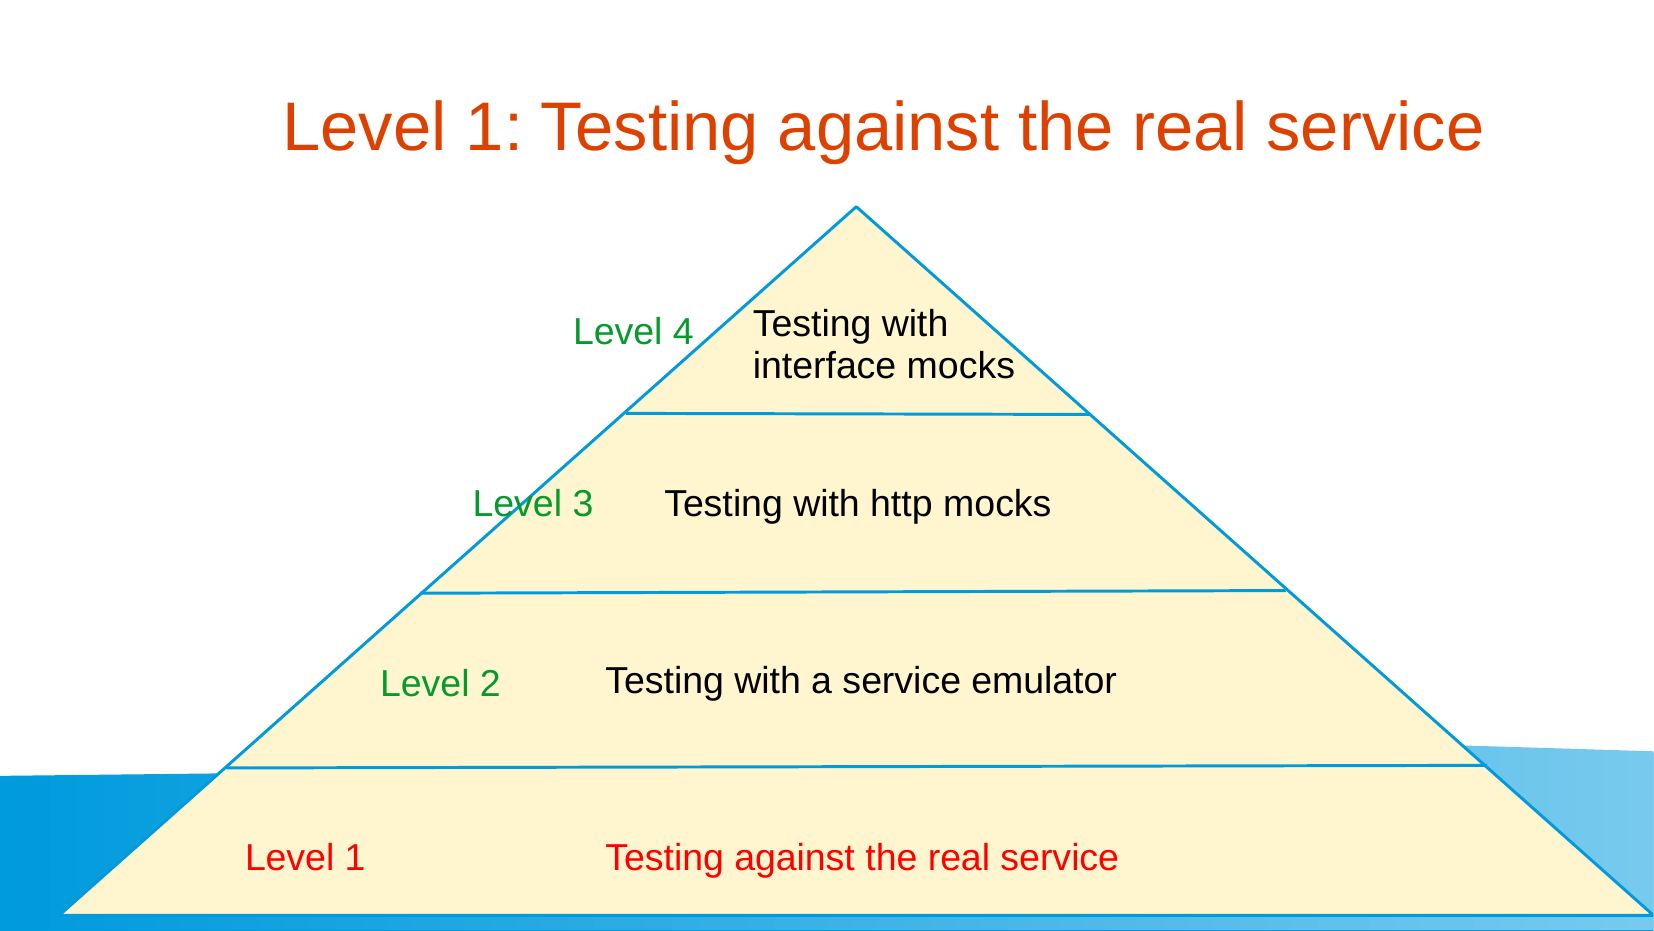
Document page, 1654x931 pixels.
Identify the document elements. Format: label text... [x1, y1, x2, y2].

text_box [626, 311, 1088, 412]
text_box Testing with http mocks [649, 474, 1093, 532]
text_box Testing against the real service [590, 829, 1211, 886]
text_box Testing with a service emulator [590, 651, 1211, 709]
text_box [59, 767, 1654, 916]
text_box Level 4 [558, 303, 715, 361]
text_box Level 3 [457, 474, 615, 532]
text_box Level 2 [365, 655, 522, 713]
text_box Level 1 [230, 829, 387, 886]
text_box Testing with interface mocks [738, 295, 1182, 395]
title Level 1: Testing against the real service [145, 37, 1622, 216]
text_box [756, 206, 956, 295]
text_box [227, 412, 1483, 766]
